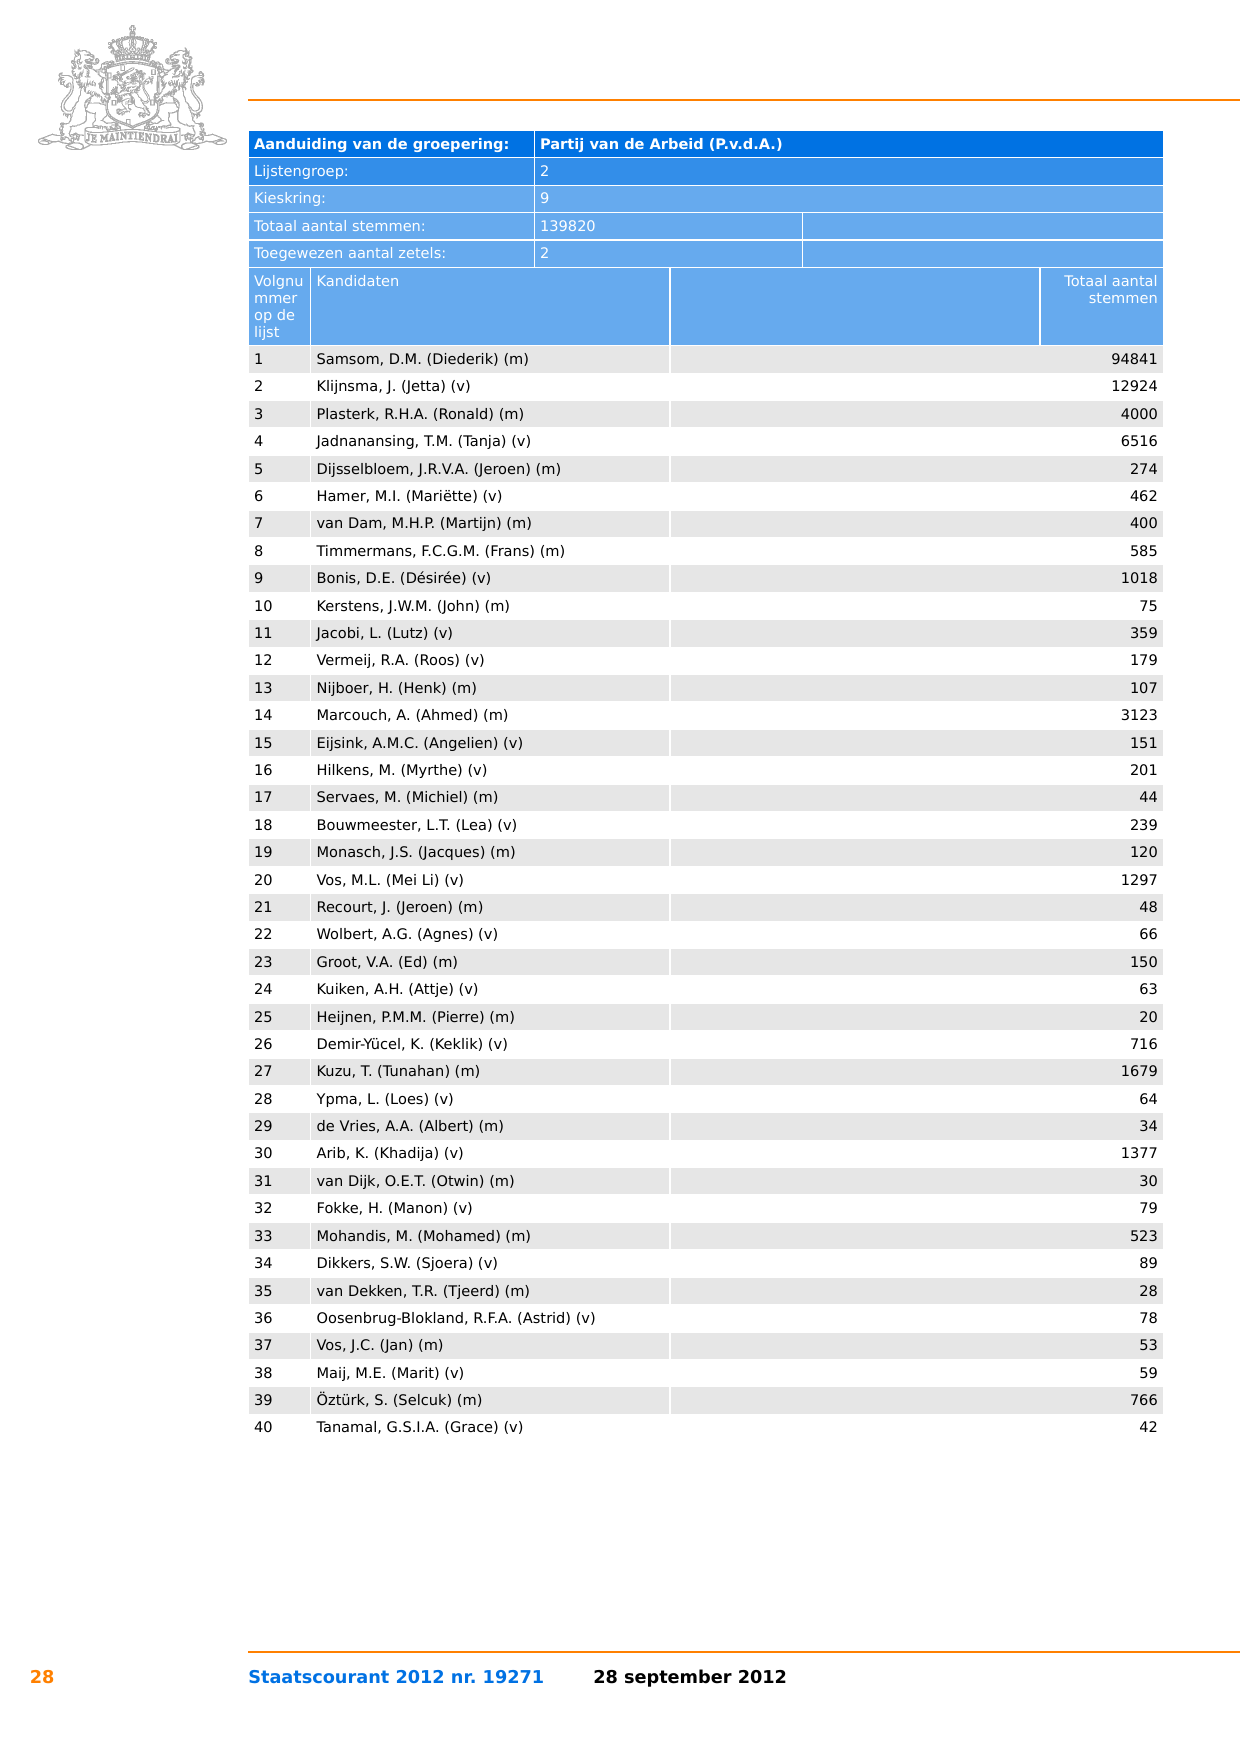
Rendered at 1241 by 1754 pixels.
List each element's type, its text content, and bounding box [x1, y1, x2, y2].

table_header Aanduiding van de groepering: [249, 131, 534, 157]
table_cell Bouwmeester, L.T. (Lea) (v) [311, 812, 669, 838]
table_cell 42 [671, 1415, 1163, 1441]
table_cell 79 [671, 1196, 1163, 1222]
table_cell 20 [249, 867, 310, 893]
table_cell 1297 [671, 867, 1163, 893]
table_cell Kieskring: [249, 186, 534, 212]
table_cell Kuiken, A.H. (Attje) (v) [311, 976, 669, 1003]
table_cell 4000 [671, 401, 1163, 427]
table_cell 3 [249, 401, 310, 427]
table_cell 120 [671, 839, 1163, 866]
table_cell 8 [249, 538, 310, 564]
table_cell Vos, M.L. (Mei Li) (v) [311, 867, 669, 893]
table_cell Hamer, M.I. (Mariëtte) (v) [311, 483, 669, 509]
table_cell 25 [249, 1004, 310, 1030]
table_cell 151 [671, 730, 1163, 756]
table_cell 6 [249, 483, 310, 509]
table_cell 75 [671, 593, 1163, 619]
table_cell [803, 241, 1163, 267]
table_cell Recourt, J. (Jeroen) (m) [311, 894, 669, 921]
table_cell 585 [671, 538, 1163, 564]
table_cell Volgnummer op de lijst [249, 268, 310, 345]
table_cell 44 [671, 785, 1163, 811]
table_cell Vermeij, R.A. (Roos) (v) [311, 648, 669, 674]
table_cell 1377 [671, 1141, 1163, 1167]
table_cell 13 [249, 675, 310, 701]
table_cell Plasterk, R.H.A. (Ronald) (m) [311, 401, 669, 427]
table_cell van Dijk, O.E.T. (Otwin) (m) [311, 1168, 669, 1194]
table_cell 66 [671, 922, 1163, 948]
table_cell Eijsink, A.M.C. (Angelien) (v) [311, 730, 669, 756]
table_cell Lijstengroep: [249, 158, 534, 185]
table_cell 4 [249, 429, 310, 455]
table_cell 1679 [671, 1059, 1163, 1085]
table_cell Timmermans, F.C.G.M. (Frans) (m) [311, 538, 669, 564]
table_cell 9 [249, 565, 310, 592]
table_cell 107 [671, 675, 1163, 701]
table_cell Kuzu, T. (Tunahan) (m) [311, 1059, 669, 1085]
table_cell 24 [249, 976, 310, 1003]
table_cell 179 [671, 648, 1163, 674]
table_cell 34 [671, 1113, 1163, 1140]
table_cell Toegewezen aantal zetels: [249, 241, 534, 267]
table_cell 1 [249, 346, 310, 373]
table_cell 18 [249, 812, 310, 838]
table_cell Ypma, L. (Loes) (v) [311, 1086, 669, 1112]
table_cell de Vries, A.A. (Albert) (m) [311, 1113, 669, 1140]
table_cell Marcouch, A. (Ahmed) (m) [311, 703, 669, 729]
table_cell 2 [535, 158, 1163, 185]
table_cell 22 [249, 922, 310, 948]
table_cell Hilkens, M. (Myrthe) (v) [311, 757, 669, 783]
table_cell 3123 [671, 703, 1163, 729]
table_cell 201 [671, 757, 1163, 783]
table_cell Monasch, J.S. (Jacques) (m) [311, 839, 669, 866]
table_cell Heijnen, P.M.M. (Pierre) (m) [311, 1004, 669, 1030]
table_cell 766 [671, 1387, 1163, 1414]
table_cell 27 [249, 1059, 310, 1085]
table_cell 5 [249, 456, 310, 482]
table_cell Oosenbrug-Blokland, R.F.A. (Astrid) (v) [311, 1305, 669, 1331]
table_cell 12 [249, 648, 310, 674]
table_cell Fokke, H. (Manon) (v) [311, 1196, 669, 1222]
table_cell 139820 [535, 213, 802, 239]
table_cell 11 [249, 620, 310, 647]
table_cell Arib, K. (Khadija) (v) [311, 1141, 669, 1167]
table_cell Kandidaten [311, 268, 669, 345]
table_cell Dijsselbloem, J.R.V.A. (Jeroen) (m) [311, 456, 669, 482]
table_cell 1018 [671, 565, 1163, 592]
table_cell 30 [249, 1141, 310, 1167]
table_cell 53 [671, 1333, 1163, 1359]
table_cell 21 [249, 894, 310, 921]
table_cell Jacobi, L. (Lutz) (v) [311, 620, 669, 647]
table_cell 462 [671, 483, 1163, 509]
table_cell 78 [671, 1305, 1163, 1331]
table_cell 23 [249, 949, 310, 975]
table_cell 17 [249, 785, 310, 811]
table_cell 29 [249, 1113, 310, 1140]
table_cell 32 [249, 1196, 310, 1222]
table_cell 39 [249, 1387, 310, 1414]
table_cell Demir-Yücel, K. (Keklik) (v) [311, 1031, 669, 1057]
table_cell Kerstens, J.W.M. (John) (m) [311, 593, 669, 619]
table_cell 40 [249, 1415, 310, 1441]
table_cell Wolbert, A.G. (Agnes) (v) [311, 922, 669, 948]
table_cell 59 [671, 1360, 1163, 1386]
table_cell 28 [671, 1278, 1163, 1304]
table_cell 34 [249, 1250, 310, 1277]
table_cell 274 [671, 456, 1163, 482]
table_cell 400 [671, 511, 1163, 537]
table_cell 239 [671, 812, 1163, 838]
table_cell [803, 213, 1163, 239]
table_cell 28 [249, 1086, 310, 1112]
table_cell 2 [249, 374, 310, 400]
table_cell 38 [249, 1360, 310, 1386]
table_cell 9 [535, 186, 1163, 212]
table_cell 150 [671, 949, 1163, 975]
table_cell Servaes, M. (Michiel) (m) [311, 785, 669, 811]
table_cell 64 [671, 1086, 1163, 1112]
table_cell Totaal aantal stemmen: [249, 213, 534, 239]
table_cell 16 [249, 757, 310, 783]
table_cell Mohandis, M. (Mohamed) (m) [311, 1223, 669, 1249]
table_cell Samsom, D.M. (Diederik) (m) [311, 346, 669, 373]
table_cell 14 [249, 703, 310, 729]
table_cell Totaal aantal stemmen [1041, 268, 1163, 345]
table_cell 89 [671, 1250, 1163, 1277]
table_cell Groot, V.A. (Ed) (m) [311, 949, 669, 975]
table_cell 37 [249, 1333, 310, 1359]
table_cell 6516 [671, 429, 1163, 455]
table_cell 716 [671, 1031, 1163, 1057]
table_cell 26 [249, 1031, 310, 1057]
table_cell van Dam, M.H.P. (Martijn) (m) [311, 511, 669, 537]
table_cell Jadnanansing, T.M. (Tanja) (v) [311, 429, 669, 455]
table_cell Dikkers, S.W. (Sjoera) (v) [311, 1250, 669, 1277]
picture [38, 25, 227, 150]
table_cell Tanamal, G.S.I.A. (Grace) (v) [311, 1415, 669, 1441]
table_header Partij van de Arbeid (P.v.d.A.) [535, 131, 1163, 157]
table_cell Nijboer, H. (Henk) (m) [311, 675, 669, 701]
table_cell 2 [535, 241, 802, 267]
table_cell Klijnsma, J. (Jetta) (v) [311, 374, 669, 400]
table_cell 359 [671, 620, 1163, 647]
table_cell 10 [249, 593, 310, 619]
table_cell 30 [671, 1168, 1163, 1194]
table_cell 48 [671, 894, 1163, 921]
table_cell 31 [249, 1168, 310, 1194]
table_cell Bonis, D.E. (Désirée) (v) [311, 565, 669, 592]
table_cell 20 [671, 1004, 1163, 1030]
table_cell Öztürk, S. (Selcuk) (m) [311, 1387, 669, 1414]
table_cell 35 [249, 1278, 310, 1304]
table_cell 19 [249, 839, 310, 866]
table_cell Vos, J.C. (Jan) (m) [311, 1333, 669, 1359]
table_cell 15 [249, 730, 310, 756]
table_cell 523 [671, 1223, 1163, 1249]
table_cell 7 [249, 511, 310, 537]
table_cell [671, 268, 1039, 345]
table_cell van Dekken, T.R. (Tjeerd) (m) [311, 1278, 669, 1304]
table_cell 36 [249, 1305, 310, 1331]
table_cell Maij, M.E. (Marit) (v) [311, 1360, 669, 1386]
table_cell 33 [249, 1223, 310, 1249]
table_cell 63 [671, 976, 1163, 1003]
table_cell 12924 [671, 374, 1163, 400]
table_cell 94841 [671, 346, 1163, 373]
